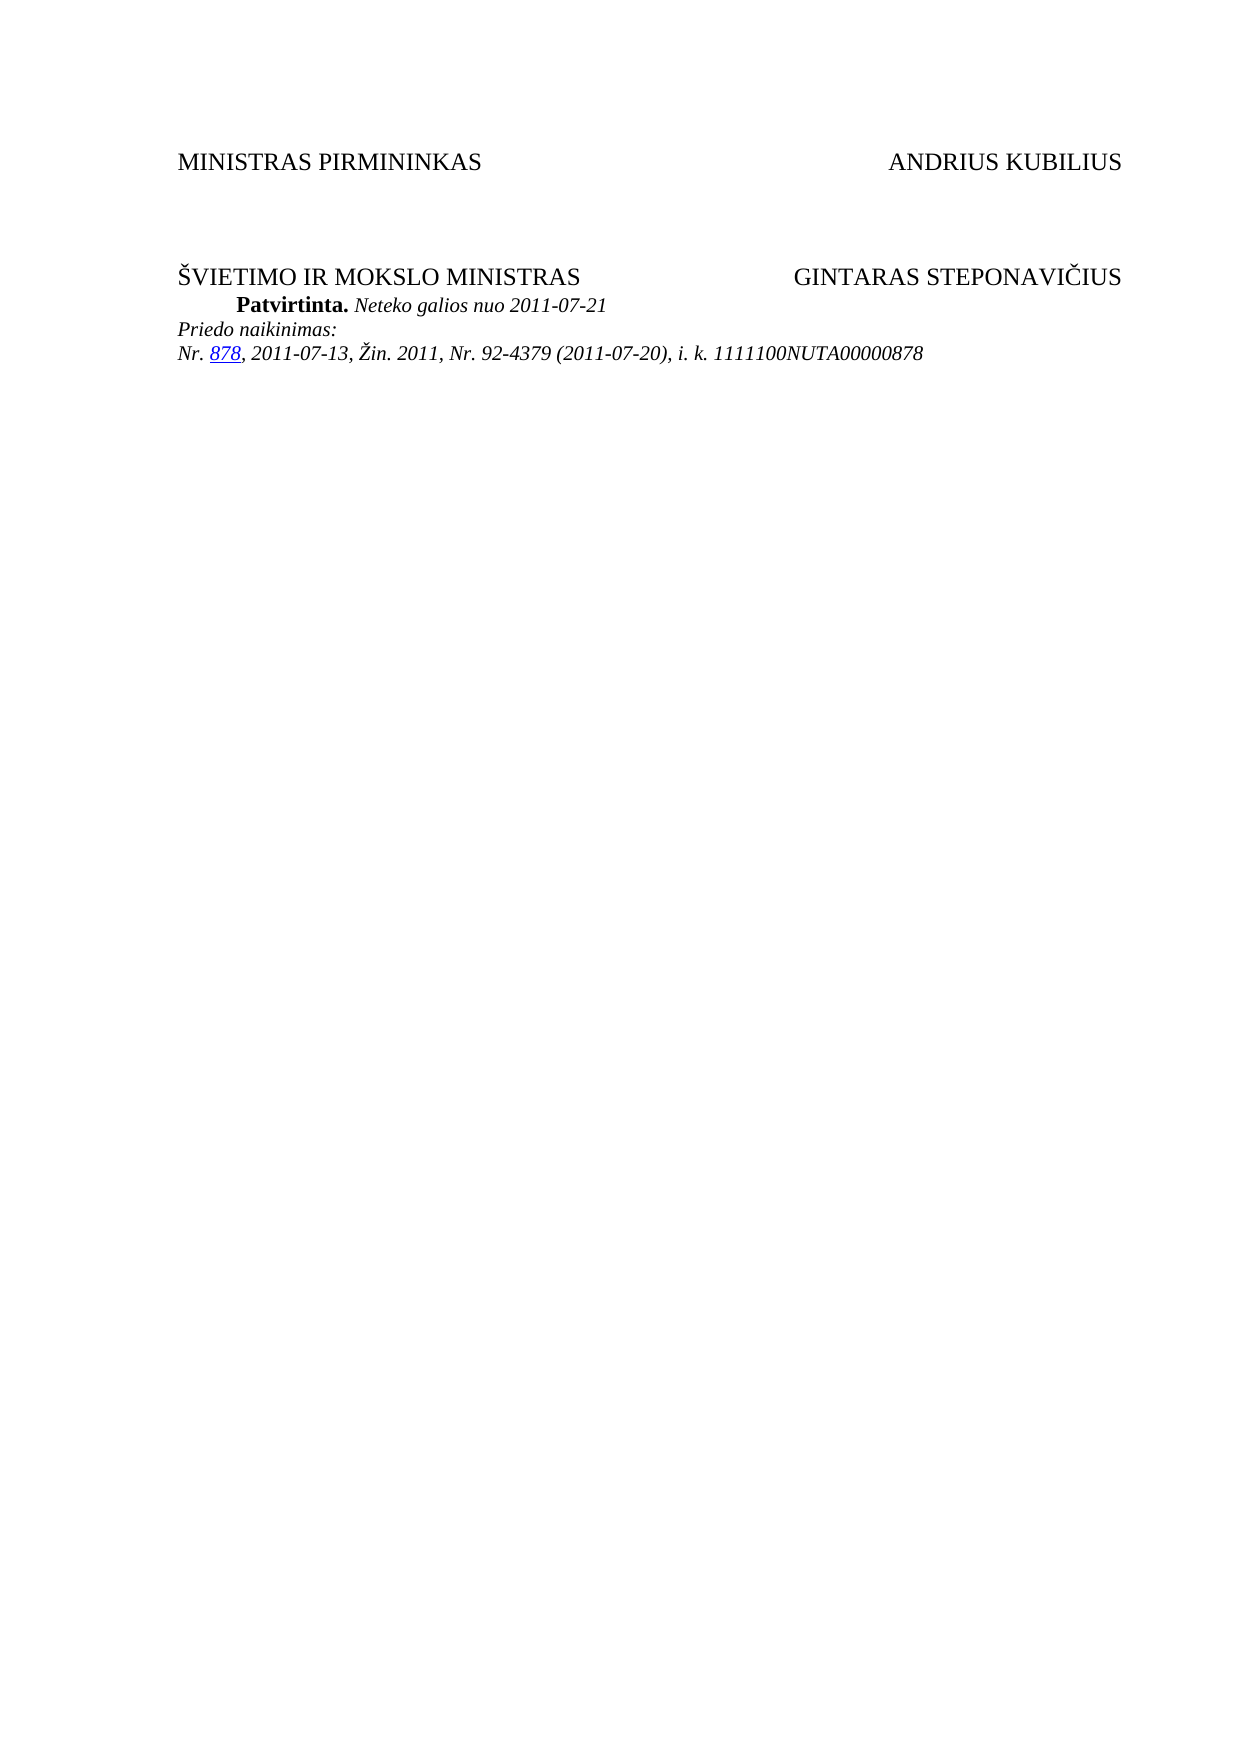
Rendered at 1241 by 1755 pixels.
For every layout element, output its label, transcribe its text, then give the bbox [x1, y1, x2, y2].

text Švietimo ir mokslo ministras Gintaras Steponavičius [177, 262, 1122, 291]
text Patvirtinta. Neteko galios nuo 2011-07-21 [177, 291, 1122, 317]
text Priedo naikinimas: [177, 317, 1122, 341]
text Nr. 878, 2011-07-13, Žin. 2011, Nr. 92-4379 (2011-07-20), i. k. 1111100NUTA00000878 [177, 341, 1122, 365]
text Ministras Pirmininkas Andrius Kubilius [177, 147, 1122, 176]
